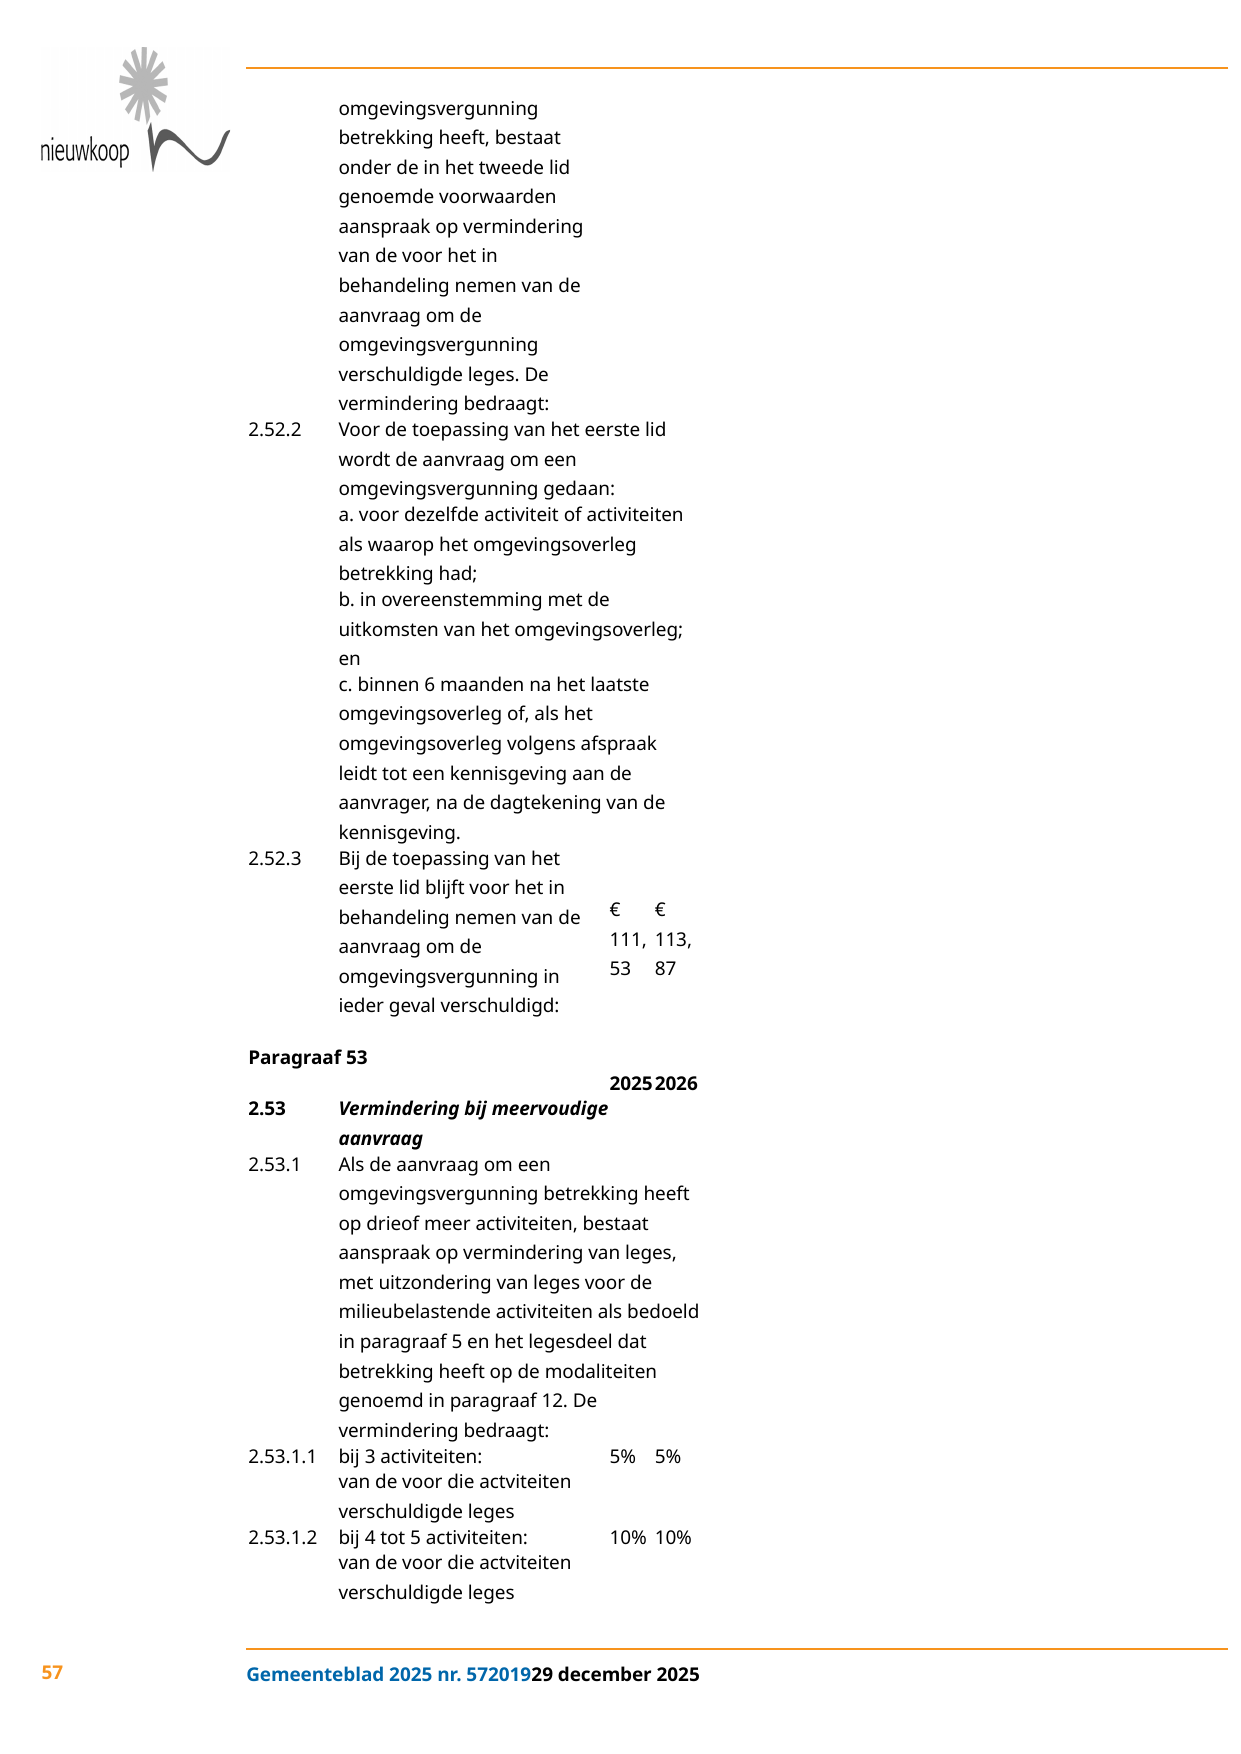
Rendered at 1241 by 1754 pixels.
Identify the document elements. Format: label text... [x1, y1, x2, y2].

table_cell Vermindering bij meervoudige aanvraag [338, 1096, 700, 1151]
table_cell [248, 501, 293, 586]
table_cell [293, 1177, 338, 1202]
table_cell [293, 896, 338, 1018]
table_cell [474, 1018, 519, 1044]
table_cell [429, 1018, 474, 1044]
table_cell [655, 1469, 700, 1524]
table_cell [293, 671, 338, 697]
table_cell [248, 896, 293, 1018]
table_cell [248, 586, 293, 671]
table_cell van de voor die actviteiten verschuldigde leges [338, 1550, 609, 1605]
table_cell [293, 501, 338, 586]
table_cell [293, 1550, 338, 1605]
table_cell [384, 1018, 429, 1044]
table_cell [338, 1070, 609, 1096]
table_cell 2.53.1 [248, 1151, 338, 1177]
table_cell Paragraaf 53 [248, 1044, 383, 1070]
table_cell [248, 671, 293, 697]
table_cell [655, 95, 700, 416]
table_cell [248, 95, 293, 416]
table_cell c. binnen 6 maanden na het laatste omgevingsoverleg of, als het omgevingsoverleg volgens afspraak leidt tot een kennisgeving aan de aanvrager, na de dagtekening van de kennisgeving. [338, 671, 700, 845]
table_cell [248, 1550, 293, 1605]
table_cell [655, 1044, 700, 1070]
table_cell [655, 1550, 700, 1605]
table_cell [609, 1550, 654, 1605]
table_cell bij 4 tot 5 activiteiten: [338, 1524, 609, 1549]
table_cell [519, 1044, 564, 1070]
table_cell [248, 1070, 293, 1096]
table_cell [609, 1469, 654, 1524]
table_cell 10% [655, 1524, 700, 1549]
table_cell [564, 1044, 609, 1070]
table_cell [248, 697, 293, 845]
picture [41, 47, 231, 172]
table_cell 2025 [609, 1070, 654, 1096]
table_cell omgevingsvergunning betrekking heeft, bestaat onder de in het tweede lid genoemde voorwaarden aanspraak op vermindering van de voor het in behandeling nemen van de aanvraag om de omgevingsvergunning verschuldigde leges. De vermindering bedraagt: [338, 95, 609, 416]
table_cell [293, 95, 338, 416]
table_cell [248, 870, 293, 896]
table_cell [293, 1202, 338, 1443]
table_cell [429, 1044, 474, 1070]
table_cell [609, 1018, 654, 1044]
table_cell b. in overeenstemming met de uitkomsten van het omgevingsoverleg; en [338, 586, 700, 671]
table_cell [293, 697, 338, 845]
table_cell bij 3 activiteiten: [338, 1443, 609, 1468]
table_cell 2.53 [248, 1096, 338, 1151]
table_cell [248, 1202, 293, 1443]
table_cell [293, 1070, 338, 1096]
table_cell [293, 1018, 338, 1044]
table_cell 2.52.3 [248, 845, 338, 870]
table_cell 2.53.1.2 [248, 1524, 338, 1549]
table_cell [564, 1018, 609, 1044]
table_cell [609, 845, 654, 870]
table_cell Als de aanvraag om een omgevingsvergunning betrekking heeft op drieof meer activiteiten, bestaat aanspraak op vermindering van leges, met uitzondering van leges voor de milieubelastende activiteiten als bedoeld in paragraaf 5 en het legesdeel dat betrekking heeft op de modaliteiten genoemd in paragraaf 12. De vermindering bedraagt: [338, 1151, 700, 1443]
table_cell [384, 1044, 429, 1070]
table_cell 10% [609, 1524, 654, 1549]
table_cell [655, 845, 700, 870]
table_cell 2.52.2 [248, 416, 338, 501]
table_cell [293, 1469, 338, 1524]
table_cell [248, 1469, 293, 1524]
table_cell 2.53.1.1 [248, 1443, 338, 1468]
table_cell [609, 870, 654, 896]
table_cell [248, 1018, 293, 1044]
table_cell 5% [655, 1443, 700, 1468]
table_cell [248, 1177, 293, 1202]
table_cell 5% [609, 1443, 654, 1468]
table_cell a. voor dezelfde activiteit of activiteiten als waarop het omgevingsoverleg betrekking had; [338, 501, 700, 586]
table_cell Voor de toepassing van het eerste lid wordt de aanvraag om een omgevingsvergunning gedaan: [338, 416, 700, 501]
table_cell [655, 870, 700, 896]
table_cell € 113,87 [655, 896, 700, 1018]
table_cell van de voor die actviteiten verschuldigde leges [338, 1469, 609, 1524]
table_cell [338, 1018, 383, 1044]
table_cell [609, 95, 654, 416]
table_cell 2026 [655, 1070, 700, 1096]
table_cell € 111,53 [609, 896, 654, 1018]
table_cell [655, 1018, 700, 1044]
table_cell [293, 870, 338, 896]
table_cell [519, 1018, 564, 1044]
table_cell [609, 1044, 654, 1070]
table_cell [474, 1044, 519, 1070]
table_cell [293, 586, 338, 671]
table_cell Bij de toepassing van het eerste lid blijft voor het in behandeling nemen van de aanvraag om de omgevingsvergunning in ieder geval verschuldigd: [338, 845, 609, 1018]
